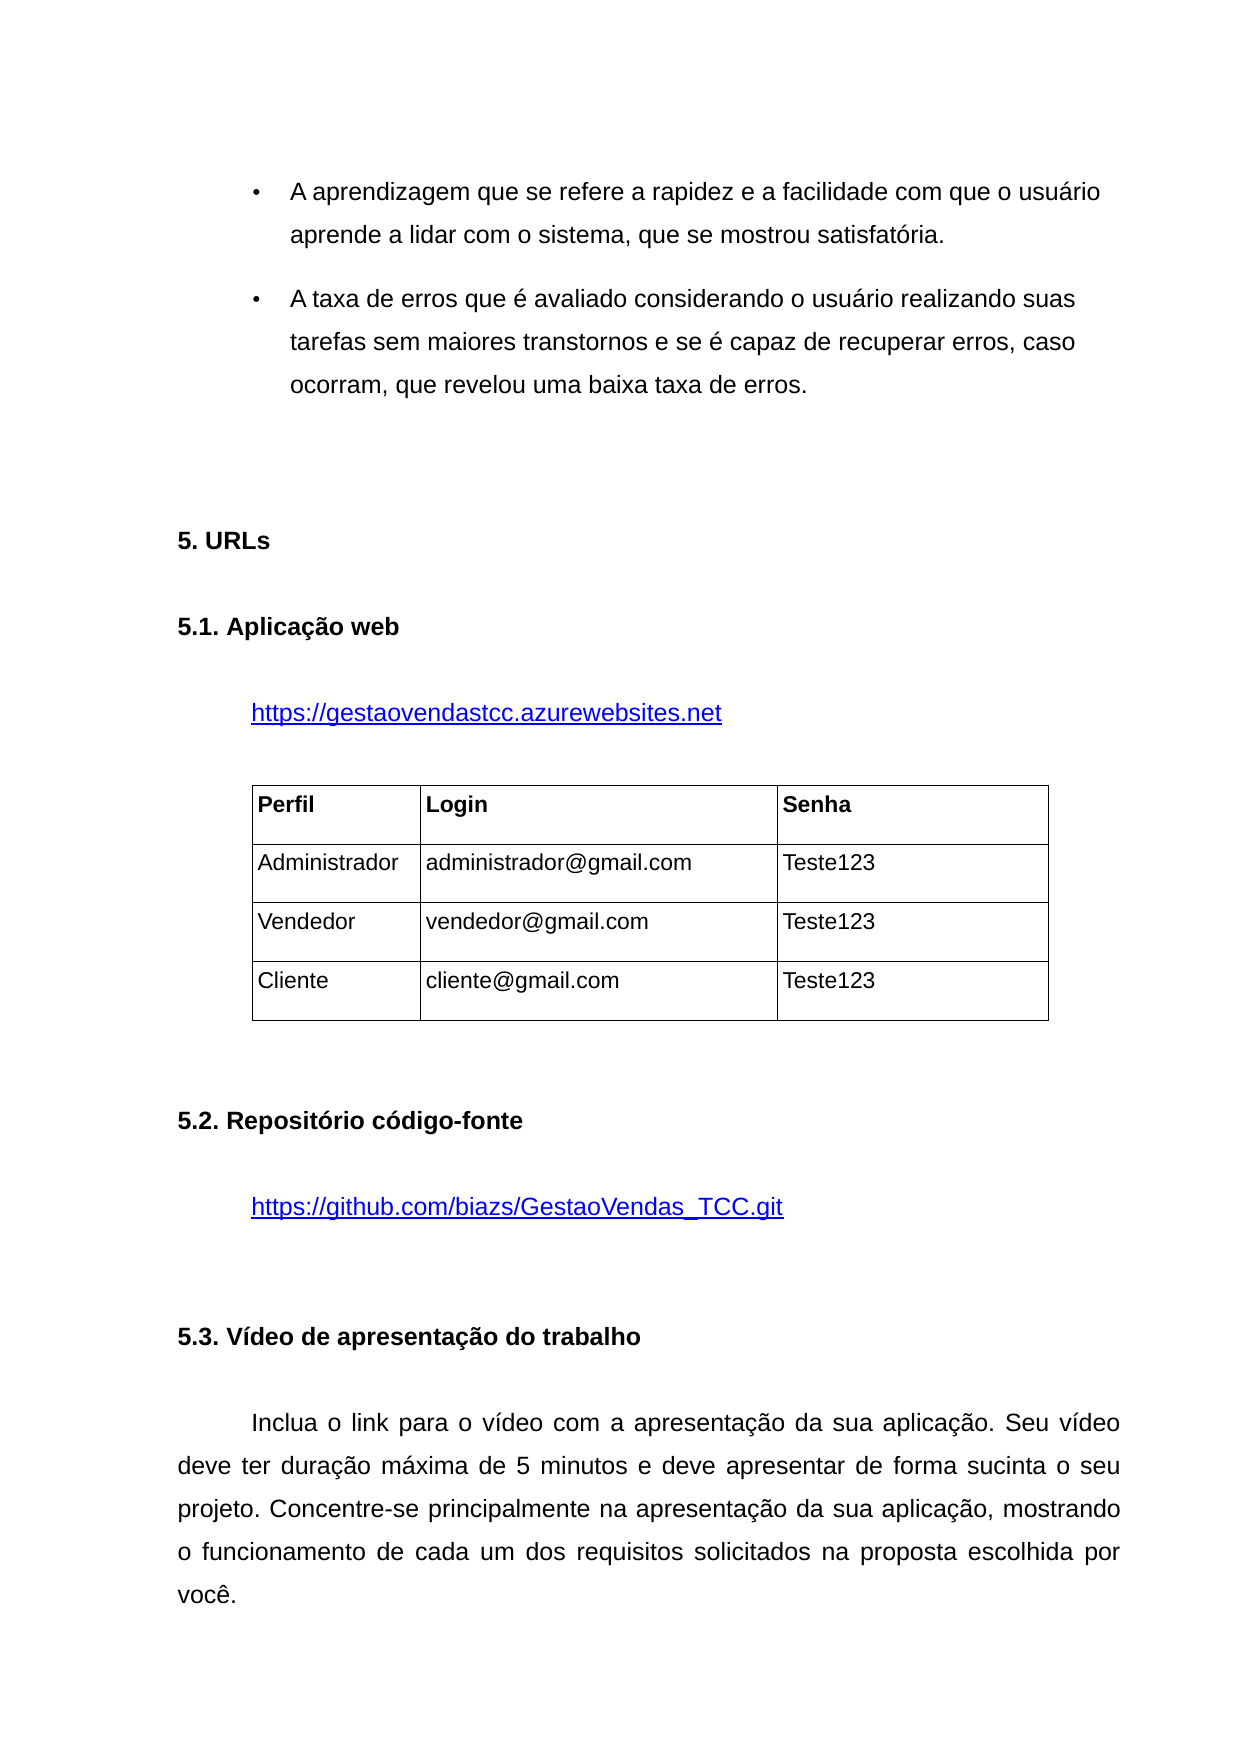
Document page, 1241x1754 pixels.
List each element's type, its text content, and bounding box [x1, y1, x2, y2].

text https://github.com/biazs/GestaoVendas_TCC.git [177, 1192, 1122, 1221]
list A aprendizagem que se refere a rapidez e a facilidade com que o usuário aprende a lidar com o sistema, que se mostrou satisfatória. [252, 177, 1122, 249]
text https://gestaovendastcc.azurewebsites.net [177, 698, 1122, 727]
table_cell administrador@gmail.com [421, 845, 777, 902]
table_cell vendedor@gmail.com [421, 903, 777, 961]
table_header Perfil [253, 786, 420, 843]
table_cell cliente@gmail.com [421, 962, 777, 1020]
table_cell Administrador [253, 845, 420, 902]
subtitle 5.3. Vídeo de apresentação do trabalho [177, 1322, 1122, 1350]
table_cell Teste123 [778, 845, 1048, 902]
subtitle 5.2. Repositório código-fonte [177, 1106, 1122, 1135]
table_header Login [421, 786, 777, 843]
table_header Senha [778, 786, 1048, 843]
table_cell Teste123 [778, 962, 1048, 1020]
table_cell Cliente [253, 962, 420, 1020]
subtitle 5.1. Aplicação web [177, 612, 1122, 641]
list A taxa de erros que é avaliado considerando o usuário realizando suas tarefas sem maiores transtornos e se é capaz de recuperar erros, caso ocorram, que revelou uma baixa taxa de erros. [252, 284, 1122, 399]
subtitle 5. URLs [177, 526, 1122, 555]
table_cell Teste123 [778, 903, 1048, 961]
text Inclua o link para o vídeo com a apresentação da sua aplicação. Seu vídeo deve ter duração máxima de 5 minutos e deve apresentar de forma sucinta o seu projeto. Concentre-se principalmente na apresentação da sua aplicação, mostrando o funcionamento de cada um dos requisitos solicitados na proposta escolhida por você. [177, 1408, 1122, 1609]
table_cell Vendedor [253, 903, 420, 961]
